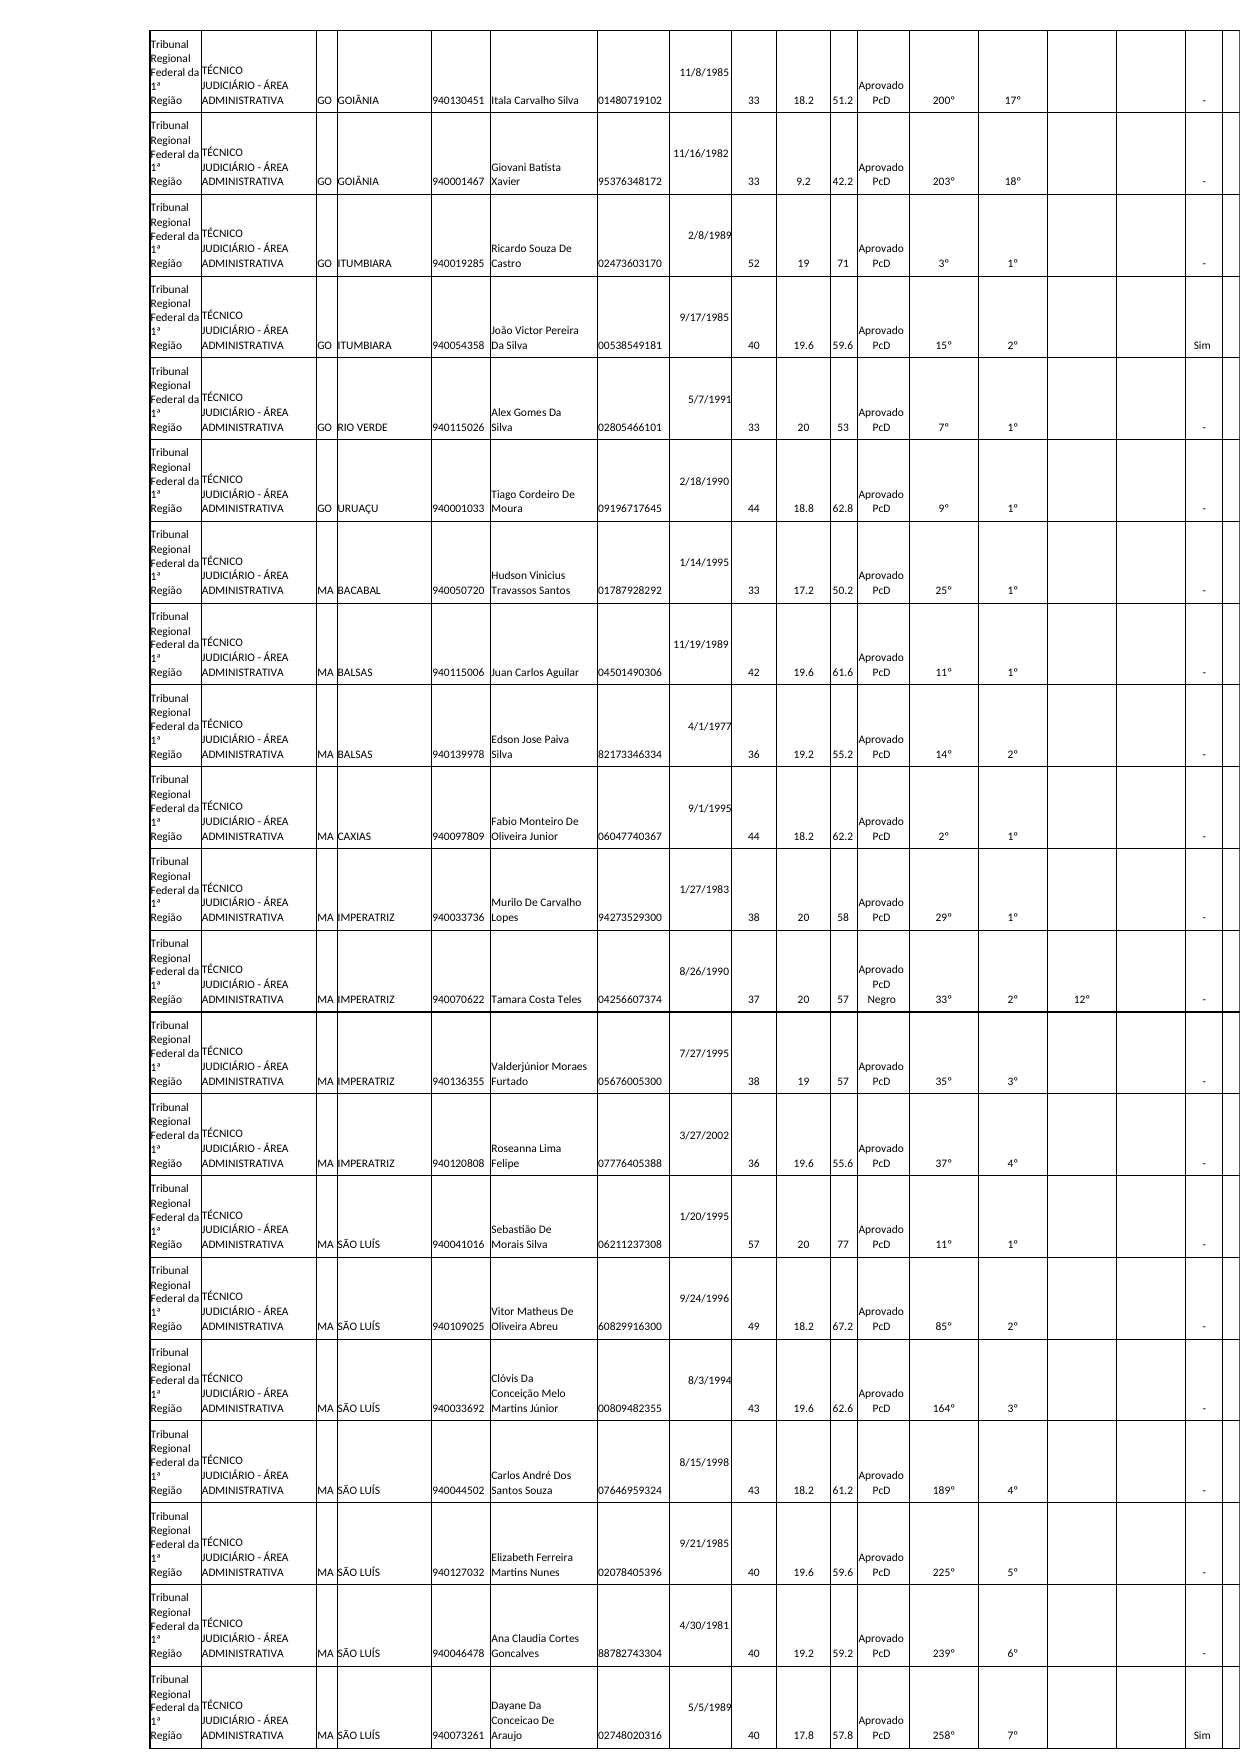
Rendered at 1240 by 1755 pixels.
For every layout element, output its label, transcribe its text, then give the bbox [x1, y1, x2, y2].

table_cell 19.2 [777, 1585, 830, 1666]
table_cell MA [317, 685, 337, 766]
table_header 940130451 [432, 31, 490, 112]
table_cell 1º [979, 604, 1047, 684]
table_cell [1048, 1094, 1116, 1175]
table_cell 3/27/2002 [670, 1094, 731, 1175]
table_header GOIÂNIA [338, 31, 431, 112]
table_cell MA [317, 1421, 337, 1502]
table_cell 18.2 [777, 767, 830, 848]
table_cell [1117, 1421, 1185, 1502]
table_cell 203º [910, 113, 978, 194]
table_cell - [1186, 1340, 1222, 1420]
table_cell 29º [910, 849, 978, 930]
table_cell 19.6 [777, 1094, 830, 1175]
table_cell 3º [910, 195, 978, 276]
table_cell Aprovado PcD [858, 1258, 909, 1338]
table_cell 02473603170 [598, 195, 669, 276]
table_cell Aprovado PcD [858, 358, 909, 439]
table_cell 42.2 [831, 113, 857, 194]
table_cell 40 [732, 277, 776, 357]
table_cell ITUMBIARA [338, 195, 431, 276]
table_cell Aprovado PcD [858, 767, 909, 848]
table_cell Tribunal Regional Federal da 1ª Região [151, 849, 201, 930]
table_cell 940109025 [432, 1258, 490, 1338]
table_cell 940033736 [432, 849, 490, 930]
table_cell Aprovado PcD [858, 604, 909, 684]
table_header [1048, 31, 1116, 112]
table_cell 11º [910, 604, 978, 684]
table_cell [1117, 767, 1185, 848]
table_cell TÉCNICO JUDICIÁRIO - ÁREA ADMINISTRATIVA [202, 358, 316, 439]
table_cell [1048, 1667, 1116, 1747]
table_cell [1048, 1585, 1116, 1666]
table_cell 1º [979, 522, 1047, 603]
table_cell 59.6 [831, 1503, 857, 1584]
table_cell Aprovado PcD [858, 1421, 909, 1502]
table_cell Hudson Vinicius Travassos Santos [491, 522, 597, 603]
table_cell 9/24/1996 [670, 1258, 731, 1338]
table_cell TÉCNICO JUDICIÁRIO - ÁREA ADMINISTRATIVA [202, 522, 316, 603]
table_cell BACABAL [338, 522, 431, 603]
table_cell 1º [979, 767, 1047, 848]
table_cell 4/30/1981 [670, 1585, 731, 1666]
table_cell S [1223, 1667, 1239, 1747]
table_cell 225º [910, 1503, 978, 1584]
table_cell - [1186, 849, 1222, 930]
table_cell 19 [777, 195, 830, 276]
table_cell S [1223, 113, 1239, 194]
table_cell Ricardo Souza De Castro [491, 195, 597, 276]
table_cell 940097809 [432, 767, 490, 848]
table_cell [1117, 931, 1185, 1011]
table_cell Edson Jose Paiva Silva [491, 685, 597, 766]
table_cell 2º [979, 277, 1047, 357]
table_cell 4º [979, 1421, 1047, 1502]
table_cell 940120808 [432, 1094, 490, 1175]
table_cell GO [317, 277, 337, 357]
table_cell 02078405396 [598, 1503, 669, 1584]
table_cell 1º [979, 1176, 1047, 1257]
table_cell 33º [910, 931, 978, 1011]
table_cell 59.6 [831, 277, 857, 357]
table_cell BALSAS [338, 604, 431, 684]
table_header [1117, 31, 1185, 112]
table_cell 11/16/1982 [670, 113, 731, 194]
table_cell 940139978 [432, 685, 490, 766]
table_cell [1117, 1667, 1185, 1747]
table_cell - [1186, 1176, 1222, 1257]
table_cell 57 [831, 1013, 857, 1093]
table_cell Murilo De Carvalho Lopes [491, 849, 597, 930]
table_cell 940046478 [432, 1585, 490, 1666]
table_cell 36 [732, 1094, 776, 1175]
table_cell Aprovado PcD [858, 277, 909, 357]
table_cell Dayane Da Conceicao De Araujo [491, 1667, 597, 1747]
table_cell TÉCNICO JUDICIÁRIO - ÁREA ADMINISTRATIVA [202, 440, 316, 521]
table_cell [1117, 849, 1185, 930]
table_cell Tribunal Regional Federal da 1ª Região [151, 195, 201, 276]
table_cell 94273529300 [598, 849, 669, 930]
table_cell MA [317, 1667, 337, 1747]
table_cell 61.6 [831, 604, 857, 684]
table_cell Ana Claudia Cortes Goncalves [491, 1585, 597, 1666]
table_cell 20 [777, 1176, 830, 1257]
table_cell MA [317, 767, 337, 848]
table_cell [1117, 1176, 1185, 1257]
table_cell - [1186, 604, 1222, 684]
table_cell 164º [910, 1340, 978, 1420]
table_cell S [1223, 685, 1239, 766]
table_cell SÃO LUÍS [338, 1503, 431, 1584]
table_cell 940070622 [432, 931, 490, 1011]
table_header - [1186, 31, 1222, 112]
table_cell - [1186, 931, 1222, 1011]
table_cell 7º [979, 1667, 1047, 1747]
table_cell 9/21/1985 [670, 1503, 731, 1584]
table_cell SÃO LUÍS [338, 1667, 431, 1747]
table_cell TÉCNICO JUDICIÁRIO - ÁREA ADMINISTRATIVA [202, 1340, 316, 1420]
table_cell 59.2 [831, 1585, 857, 1666]
table_cell 5º [979, 1503, 1047, 1584]
table_cell 17.8 [777, 1667, 830, 1747]
table_cell 4/1/1977 [670, 685, 731, 766]
table_cell 57 [831, 931, 857, 1011]
table_cell 1/27/1983 [670, 849, 731, 930]
table_cell [1048, 685, 1116, 766]
table_cell 8/15/1998 [670, 1421, 731, 1502]
table_cell [1048, 1258, 1116, 1338]
table_cell 14º [910, 685, 978, 766]
table_cell 18º [979, 113, 1047, 194]
table_cell 60829916300 [598, 1258, 669, 1338]
table_cell 35º [910, 1013, 978, 1093]
table_cell 06211237308 [598, 1176, 669, 1257]
table_cell 940127032 [432, 1503, 490, 1584]
table_cell Aprovado PcD [858, 1503, 909, 1584]
table_cell - [1186, 1258, 1222, 1338]
table_cell Tribunal Regional Federal da 1ª Região [151, 1421, 201, 1502]
table_cell MA [317, 1013, 337, 1093]
table_cell - [1186, 767, 1222, 848]
table_cell 189º [910, 1421, 978, 1502]
table_cell MA [317, 1258, 337, 1338]
table_header 01480719102 [598, 31, 669, 112]
table_cell 62.8 [831, 440, 857, 521]
table_cell Tiago Cordeiro De Moura [491, 440, 597, 521]
table_cell S [1223, 1258, 1239, 1338]
table_cell Aprovado PcD [858, 522, 909, 603]
table_cell [1048, 849, 1116, 930]
table_cell 2º [910, 767, 978, 848]
table_cell Tribunal Regional Federal da 1ª Região [151, 1094, 201, 1175]
table_cell [1117, 277, 1185, 357]
table_cell URUAÇU [338, 440, 431, 521]
table_cell 7º [910, 358, 978, 439]
table_cell 37 [732, 931, 776, 1011]
table_cell 19.6 [777, 277, 830, 357]
table_header 18.2 [777, 31, 830, 112]
table_cell 40 [732, 1667, 776, 1747]
table_cell TÉCNICO JUDICIÁRIO - ÁREA ADMINISTRATIVA [202, 1421, 316, 1502]
table_cell S [1223, 849, 1239, 930]
table_cell 6º [979, 1585, 1047, 1666]
table_cell Aprovado PcD [858, 1094, 909, 1175]
table_cell 940115006 [432, 604, 490, 684]
table_cell 940115026 [432, 358, 490, 439]
table_cell 06047740367 [598, 767, 669, 848]
table_header 17º [979, 31, 1047, 112]
table_cell 17.2 [777, 522, 830, 603]
table_cell Fabio Monteiro De Oliveira Junior [491, 767, 597, 848]
table_cell 09196717645 [598, 440, 669, 521]
table_cell TÉCNICO JUDICIÁRIO - ÁREA ADMINISTRATIVA [202, 931, 316, 1011]
table_cell Juan Carlos Aguilar [491, 604, 597, 684]
table_cell 33 [732, 522, 776, 603]
table_cell Tribunal Regional Federal da 1ª Região [151, 358, 201, 439]
table_cell 2/8/1989 [670, 195, 731, 276]
table_cell 940041016 [432, 1176, 490, 1257]
table_cell [1048, 1340, 1116, 1420]
table_cell Aprovado PcD [858, 685, 909, 766]
table_cell GOIÂNIA [338, 113, 431, 194]
table_cell [1117, 522, 1185, 603]
table_cell - [1186, 1585, 1222, 1666]
table_cell Tribunal Regional Federal da 1ª Região [151, 1340, 201, 1420]
table_cell S [1223, 440, 1239, 521]
table_cell 53 [831, 358, 857, 439]
table_cell 77 [831, 1176, 857, 1257]
table_cell 8/26/1990 [670, 931, 731, 1011]
table_cell Aprovado PcD [858, 1013, 909, 1093]
table_cell 02805466101 [598, 358, 669, 439]
table_cell 82173346334 [598, 685, 669, 766]
table_cell IMPERATRIZ [338, 849, 431, 930]
table_cell [1048, 1013, 1116, 1093]
table_cell ITUMBIARA [338, 277, 431, 357]
table_cell 19.2 [777, 685, 830, 766]
table_cell [1117, 113, 1185, 194]
table_cell 88782743304 [598, 1585, 669, 1666]
table_cell TÉCNICO JUDICIÁRIO - ÁREA ADMINISTRATIVA [202, 604, 316, 684]
table_cell S [1223, 522, 1239, 603]
table_cell 2º [979, 1258, 1047, 1338]
table_cell Tribunal Regional Federal da 1ª Região [151, 440, 201, 521]
table_cell [1117, 604, 1185, 684]
table_cell Tribunal Regional Federal da 1ª Região [151, 1176, 201, 1257]
table_cell - [1186, 195, 1222, 276]
table_cell 2º [979, 685, 1047, 766]
table_cell 3º [979, 1340, 1047, 1420]
table_cell [1048, 522, 1116, 603]
table_cell 36 [732, 685, 776, 766]
table_cell Tribunal Regional Federal da 1ª Região [151, 1667, 201, 1747]
table_cell Tribunal Regional Federal da 1ª Região [151, 1013, 201, 1093]
table_cell RIO VERDE [338, 358, 431, 439]
table_cell MA [317, 604, 337, 684]
table_cell 5/7/1991 [670, 358, 731, 439]
table_cell MA [317, 849, 337, 930]
table_cell TÉCNICO JUDICIÁRIO - ÁREA ADMINISTRATIVA [202, 767, 316, 848]
table_cell Roseanna Lima Felipe [491, 1094, 597, 1175]
table_cell [1048, 767, 1116, 848]
table_cell [1117, 1013, 1185, 1093]
table_cell [1117, 195, 1185, 276]
table_cell 18.8 [777, 440, 830, 521]
table_cell 67.2 [831, 1258, 857, 1338]
table_cell SÃO LUÍS [338, 1340, 431, 1420]
table_cell 07776405388 [598, 1094, 669, 1175]
table_cell 02748020316 [598, 1667, 669, 1747]
table_cell - [1186, 1503, 1222, 1584]
table_cell 33 [732, 358, 776, 439]
table_cell Aprovado PcD [858, 1585, 909, 1666]
table_cell Tribunal Regional Federal da 1ª Região [151, 767, 201, 848]
table_cell TÉCNICO JUDICIÁRIO - ÁREA ADMINISTRATIVA [202, 685, 316, 766]
table_cell 18.2 [777, 1421, 830, 1502]
table_cell Tribunal Regional Federal da 1ª Região [151, 931, 201, 1011]
table_cell SÃO LUÍS [338, 1585, 431, 1666]
table_cell TÉCNICO JUDICIÁRIO - ÁREA ADMINISTRATIVA [202, 1667, 316, 1747]
table_cell 7/27/1995 [670, 1013, 731, 1093]
table_cell 9/1/1995 [670, 767, 731, 848]
table_cell Aprovado PcD [858, 1667, 909, 1747]
table_cell [1117, 1258, 1185, 1338]
table_cell SÃO LUÍS [338, 1176, 431, 1257]
table_cell Tribunal Regional Federal da 1ª Região [151, 1258, 201, 1338]
table_cell 04501490306 [598, 604, 669, 684]
table_cell [1048, 1421, 1116, 1502]
table_cell Valderjúnior Moraes Furtado [491, 1013, 597, 1093]
table_cell Aprovado PcD [858, 113, 909, 194]
table_cell Tribunal Regional Federal da 1ª Região [151, 1503, 201, 1584]
table_cell Tribunal Regional Federal da 1ª Região [151, 604, 201, 684]
table_cell S [1223, 277, 1239, 357]
table_cell 8/3/1994 [670, 1340, 731, 1420]
table_cell [1048, 195, 1116, 276]
table_cell 20 [777, 931, 830, 1011]
table_cell 18.2 [777, 1258, 830, 1338]
table_cell S [1223, 931, 1239, 1011]
table_cell Aprovado PcD [858, 1340, 909, 1420]
table_cell 239º [910, 1585, 978, 1666]
table_cell 43 [732, 1421, 776, 1502]
table_cell 19.6 [777, 1340, 830, 1420]
table_cell IMPERATRIZ [338, 931, 431, 1011]
table_cell 40 [732, 1585, 776, 1666]
table_cell 57 [732, 1176, 776, 1257]
table_cell 1/14/1995 [670, 522, 731, 603]
table_cell 4º [979, 1094, 1047, 1175]
table_cell 1º [979, 440, 1047, 521]
table_cell S [1223, 195, 1239, 276]
table_cell 37º [910, 1094, 978, 1175]
table_cell [1048, 1176, 1116, 1257]
table_cell 20 [777, 849, 830, 930]
table_cell 50.2 [831, 522, 857, 603]
table_cell S [1223, 1176, 1239, 1257]
table_cell TÉCNICO JUDICIÁRIO - ÁREA ADMINISTRATIVA [202, 1503, 316, 1584]
table_cell 940044502 [432, 1421, 490, 1502]
table_cell 58 [831, 849, 857, 930]
table_cell - [1186, 440, 1222, 521]
table_cell 11/19/1989 [670, 604, 731, 684]
table_cell S [1223, 1421, 1239, 1502]
table_cell 07646959324 [598, 1421, 669, 1502]
table_cell 940019285 [432, 195, 490, 276]
table_cell 25º [910, 522, 978, 603]
table_cell - [1186, 1421, 1222, 1502]
table_cell [1048, 358, 1116, 439]
table_cell - [1186, 522, 1222, 603]
table_cell 19.6 [777, 1503, 830, 1584]
table_cell 62.6 [831, 1340, 857, 1420]
table_cell IMPERATRIZ [338, 1094, 431, 1175]
table_cell TÉCNICO JUDICIÁRIO - ÁREA ADMINISTRATIVA [202, 195, 316, 276]
table_cell 85º [910, 1258, 978, 1338]
table_cell 44 [732, 440, 776, 521]
table_cell Aprovado PcD [858, 440, 909, 521]
table_cell Vitor Matheus De Oliveira Abreu [491, 1258, 597, 1338]
table_cell SÃO LUÍS [338, 1258, 431, 1338]
table_header 33 [732, 31, 776, 112]
table_cell 1º [979, 195, 1047, 276]
table_cell S [1223, 1340, 1239, 1420]
table_header 11/8/1985 [670, 31, 731, 112]
table_cell S [1223, 1503, 1239, 1584]
table_cell Elizabeth Ferreira Martins Nunes [491, 1503, 597, 1584]
table_cell Aprovado PcD [858, 849, 909, 930]
table_cell [1117, 1503, 1185, 1584]
table_cell TÉCNICO JUDICIÁRIO - ÁREA ADMINISTRATIVA [202, 849, 316, 930]
table_cell TÉCNICO JUDICIÁRIO - ÁREA ADMINISTRATIVA [202, 1176, 316, 1257]
table_cell TÉCNICO JUDICIÁRIO - ÁREA ADMINISTRATIVA [202, 277, 316, 357]
table_cell BALSAS [338, 685, 431, 766]
table_cell Tribunal Regional Federal da 1ª Região [151, 685, 201, 766]
table_cell 940073261 [432, 1667, 490, 1747]
table_cell [1048, 277, 1116, 357]
table_cell Aprovado PcD Negro [858, 931, 909, 1011]
table_cell GO [317, 195, 337, 276]
table_cell Tribunal Regional Federal da 1ª Região [151, 113, 201, 194]
table_cell 5/5/1989 [670, 1667, 731, 1747]
table_cell 38 [732, 849, 776, 930]
table_cell S [1223, 358, 1239, 439]
table_cell TÉCNICO JUDICIÁRIO - ÁREA ADMINISTRATIVA [202, 1094, 316, 1175]
table_cell 1º [979, 358, 1047, 439]
table_cell 15º [910, 277, 978, 357]
table_cell 940033692 [432, 1340, 490, 1420]
table_cell [1117, 685, 1185, 766]
table_cell MA [317, 1176, 337, 1257]
table_cell - [1186, 113, 1222, 194]
table_cell Tamara Costa Teles [491, 931, 597, 1011]
table_cell TÉCNICO JUDICIÁRIO - ÁREA ADMINISTRATIVA [202, 1585, 316, 1666]
table_cell 38 [732, 1013, 776, 1093]
table_cell 9º [910, 440, 978, 521]
table_cell MA [317, 1340, 337, 1420]
table_cell 9.2 [777, 113, 830, 194]
table_cell 55.2 [831, 685, 857, 766]
table_cell Tribunal Regional Federal da 1ª Região [151, 522, 201, 603]
table_cell Sebastião De Morais Silva [491, 1176, 597, 1257]
table_cell 1º [979, 849, 1047, 930]
table_cell 71 [831, 195, 857, 276]
table_cell 00538549181 [598, 277, 669, 357]
table_cell 44 [732, 767, 776, 848]
table_cell MA [317, 931, 337, 1011]
table_cell 33 [732, 113, 776, 194]
table_cell - [1186, 685, 1222, 766]
table_cell Giovani Batista Xavier [491, 113, 597, 194]
table_cell [1117, 1340, 1185, 1420]
table_cell [1117, 1585, 1185, 1666]
table_cell - [1186, 1094, 1222, 1175]
table_header S [1223, 31, 1239, 112]
table_cell SÃO LUÍS [338, 1421, 431, 1502]
table_header 200º [910, 31, 978, 112]
table_cell - [1186, 358, 1222, 439]
table_cell Alex Gomes Da Silva [491, 358, 597, 439]
table_cell [1048, 113, 1116, 194]
table_cell MA [317, 1503, 337, 1584]
table_cell IMPERATRIZ [338, 1013, 431, 1093]
table_cell S [1223, 1094, 1239, 1175]
table_cell 01787928292 [598, 522, 669, 603]
table_cell S [1223, 604, 1239, 684]
table_cell 95376348172 [598, 113, 669, 194]
table_cell MA [317, 1585, 337, 1666]
table_cell 940001033 [432, 440, 490, 521]
table_cell 3º [979, 1013, 1047, 1093]
table_cell Sim [1186, 1667, 1222, 1747]
table_cell S [1223, 1013, 1239, 1093]
table_cell MA [317, 522, 337, 603]
table_cell 940050720 [432, 522, 490, 603]
table_cell 55.6 [831, 1094, 857, 1175]
table_header TÉCNICO JUDICIÁRIO - ÁREA ADMINISTRATIVA [202, 31, 316, 112]
table_header GO [317, 31, 337, 112]
table_cell [1048, 604, 1116, 684]
table_cell GO [317, 440, 337, 521]
table_cell 00809482355 [598, 1340, 669, 1420]
table_header 51.2 [831, 31, 857, 112]
table_cell Clóvis Da Conceição Melo Martins Júnior [491, 1340, 597, 1420]
table_cell 62.2 [831, 767, 857, 848]
table_cell 20 [777, 358, 830, 439]
table_cell TÉCNICO JUDICIÁRIO - ÁREA ADMINISTRATIVA [202, 1013, 316, 1093]
table_cell Sim [1186, 277, 1222, 357]
table_header Aprovado PcD [858, 31, 909, 112]
table_cell 19 [777, 1013, 830, 1093]
table_cell 1/20/1995 [670, 1176, 731, 1257]
table_cell 940136355 [432, 1013, 490, 1093]
table_cell 52 [732, 195, 776, 276]
table_cell 19.6 [777, 604, 830, 684]
table_cell S [1223, 767, 1239, 848]
table_cell TÉCNICO JUDICIÁRIO - ÁREA ADMINISTRATIVA [202, 113, 316, 194]
table_cell 40 [732, 1503, 776, 1584]
table_cell 2º [979, 931, 1047, 1011]
table_cell 940054358 [432, 277, 490, 357]
table_cell 05676005300 [598, 1013, 669, 1093]
table_cell Carlos André Dos Santos Souza [491, 1421, 597, 1502]
table_cell João Victor Pereira Da Silva [491, 277, 597, 357]
table_cell 57.8 [831, 1667, 857, 1747]
table_cell Aprovado PcD [858, 195, 909, 276]
table_cell 49 [732, 1258, 776, 1338]
table_cell GO [317, 358, 337, 439]
table_cell S [1223, 1585, 1239, 1666]
table_cell [1117, 1094, 1185, 1175]
table_cell Aprovado PcD [858, 1176, 909, 1257]
table_cell Tribunal Regional Federal da 1ª Região [151, 277, 201, 357]
table_cell 2/18/1990 [670, 440, 731, 521]
table_cell 940001467 [432, 113, 490, 194]
table_header Tribunal Regional Federal da 1ª Região [151, 31, 201, 112]
table_cell [1048, 440, 1116, 521]
table_cell 04256607374 [598, 931, 669, 1011]
table_cell 43 [732, 1340, 776, 1420]
table_cell 42 [732, 604, 776, 684]
table_cell Tribunal Regional Federal da 1ª Região [151, 1585, 201, 1666]
table_cell 11º [910, 1176, 978, 1257]
table_cell GO [317, 113, 337, 194]
table_cell CAXIAS [338, 767, 431, 848]
table_cell [1048, 1503, 1116, 1584]
table_cell - [1186, 1013, 1222, 1093]
table_cell [1117, 358, 1185, 439]
table_cell TÉCNICO JUDICIÁRIO - ÁREA ADMINISTRATIVA [202, 1258, 316, 1338]
table_cell 12º [1048, 931, 1116, 1011]
table_cell [1117, 440, 1185, 521]
table_cell 9/17/1985 [670, 277, 731, 357]
table_cell 258º [910, 1667, 978, 1747]
table_cell MA [317, 1094, 337, 1175]
table_header Itala Carvalho Silva [491, 31, 597, 112]
table_cell 61.2 [831, 1421, 857, 1502]
